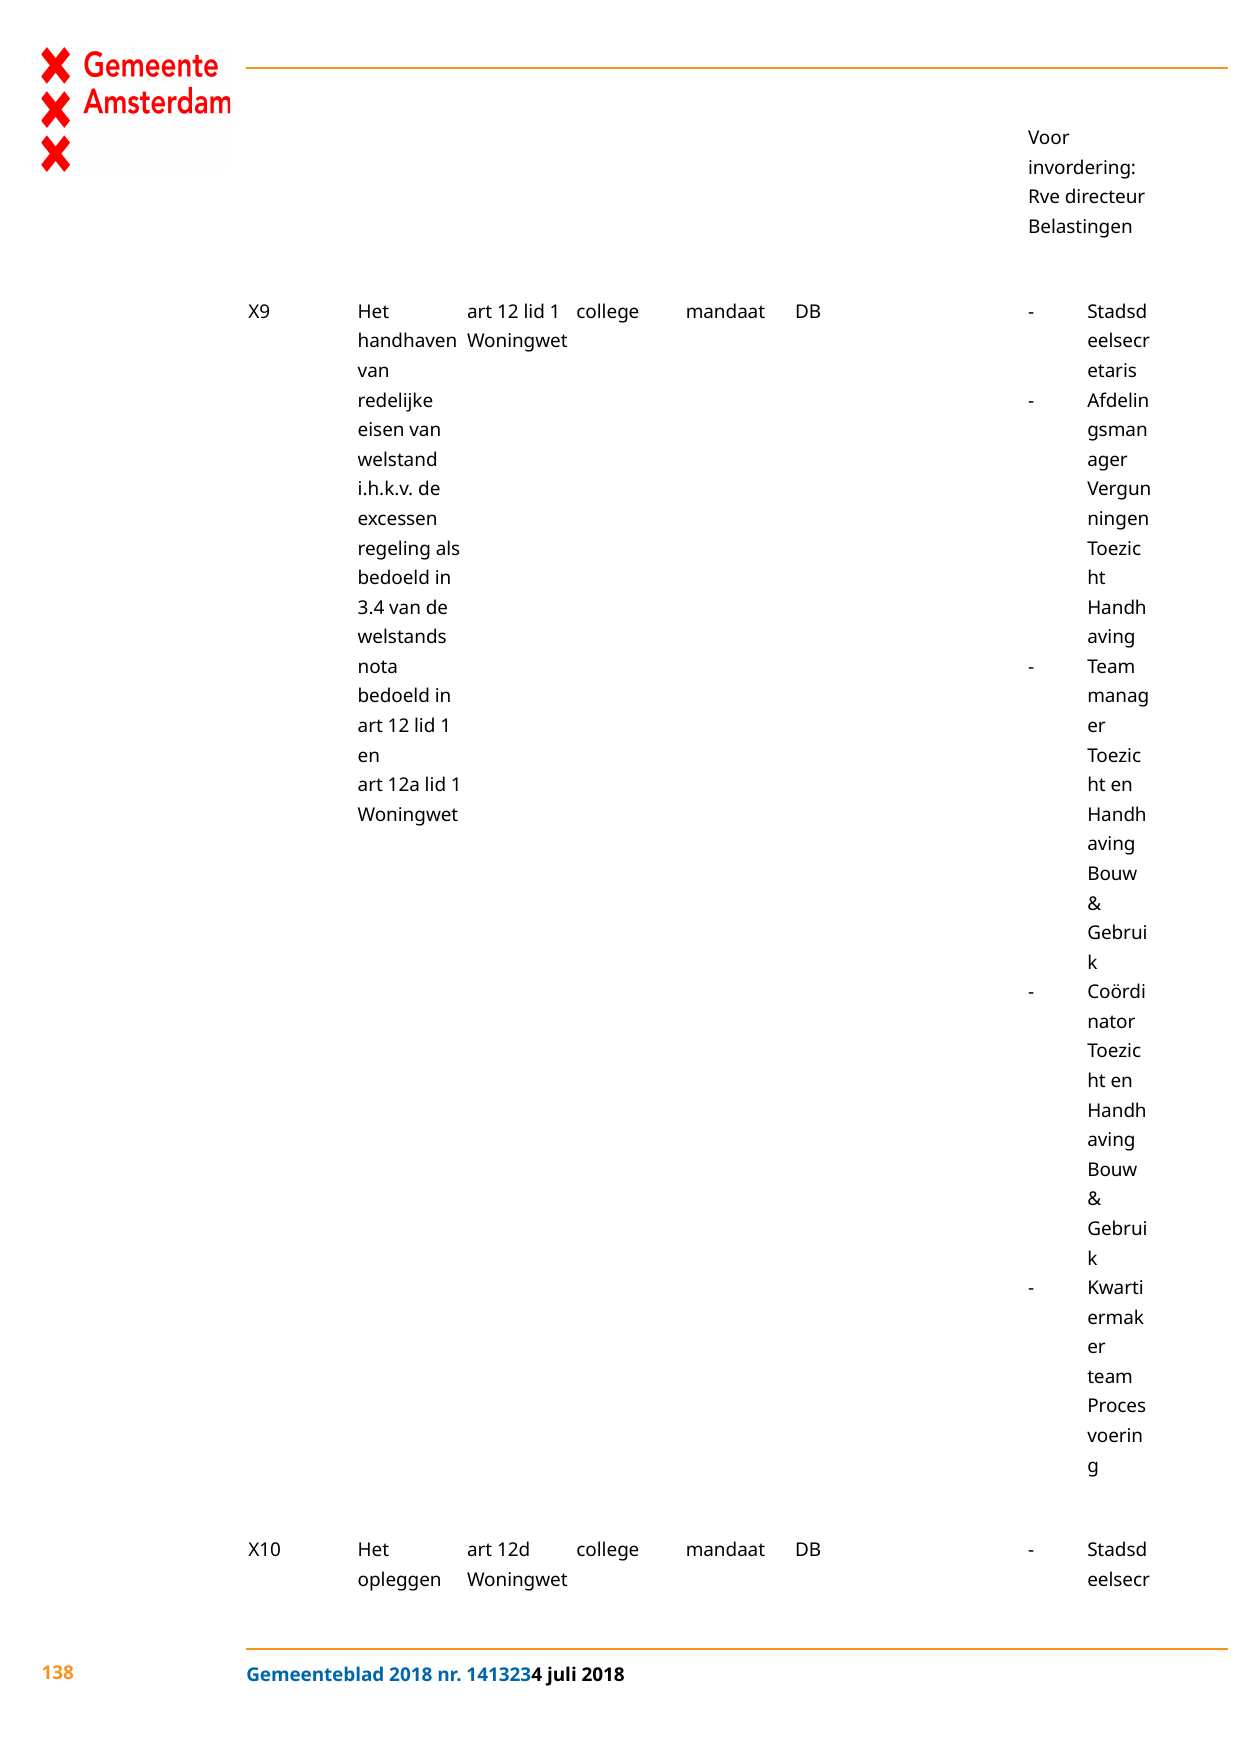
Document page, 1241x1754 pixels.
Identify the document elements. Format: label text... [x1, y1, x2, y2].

table_cell Voor invordering: Rve directeur Belastingen [1028, 95, 1152, 268]
table_cell Het handhaven van redelijke eisen van welstand i.h.k.v. de excessen regeling als bedoeld in 3.4 van de welstands nota bedoeld in art 12 lid 1 en art 12a lid 1 Woningwet [358, 269, 467, 1507]
table_cell [467, 95, 576, 268]
table_cell [904, 269, 1028, 1507]
table_cell art 12 lid 1 Woningwet [467, 269, 576, 1507]
table_cell art 12d Woningwet [467, 1507, 576, 1592]
table_cell college [576, 1507, 686, 1592]
table_cell [904, 1507, 1028, 1592]
table_cell [686, 95, 795, 268]
table_cell DB [795, 1507, 904, 1592]
table_cell DB [795, 269, 904, 1507]
table_cell Stadsdeelsecretaris Afdelingsmanager Vergunningen Toezicht Handhaving Teammanager Toezicht en Handhaving Bouw & Gebruik Coördinator Toezicht en Handhaving Bouw & Gebruik Kwartiermaker team Procesvoering [1028, 269, 1152, 1507]
table_cell [248, 95, 357, 268]
table_cell [576, 95, 686, 268]
table_cell Het opleggen [358, 1507, 467, 1592]
table_cell mandaat [686, 1507, 795, 1592]
table_cell [795, 95, 904, 268]
table_cell X10 [248, 1507, 357, 1592]
table_cell [904, 95, 1028, 268]
table_cell mandaat [686, 269, 795, 1507]
table_cell X9 [248, 269, 357, 1507]
table_cell [358, 95, 467, 268]
table_cell Stadsdeelsecr [1028, 1507, 1152, 1592]
picture [41, 47, 231, 172]
table_cell college [576, 269, 686, 1507]
